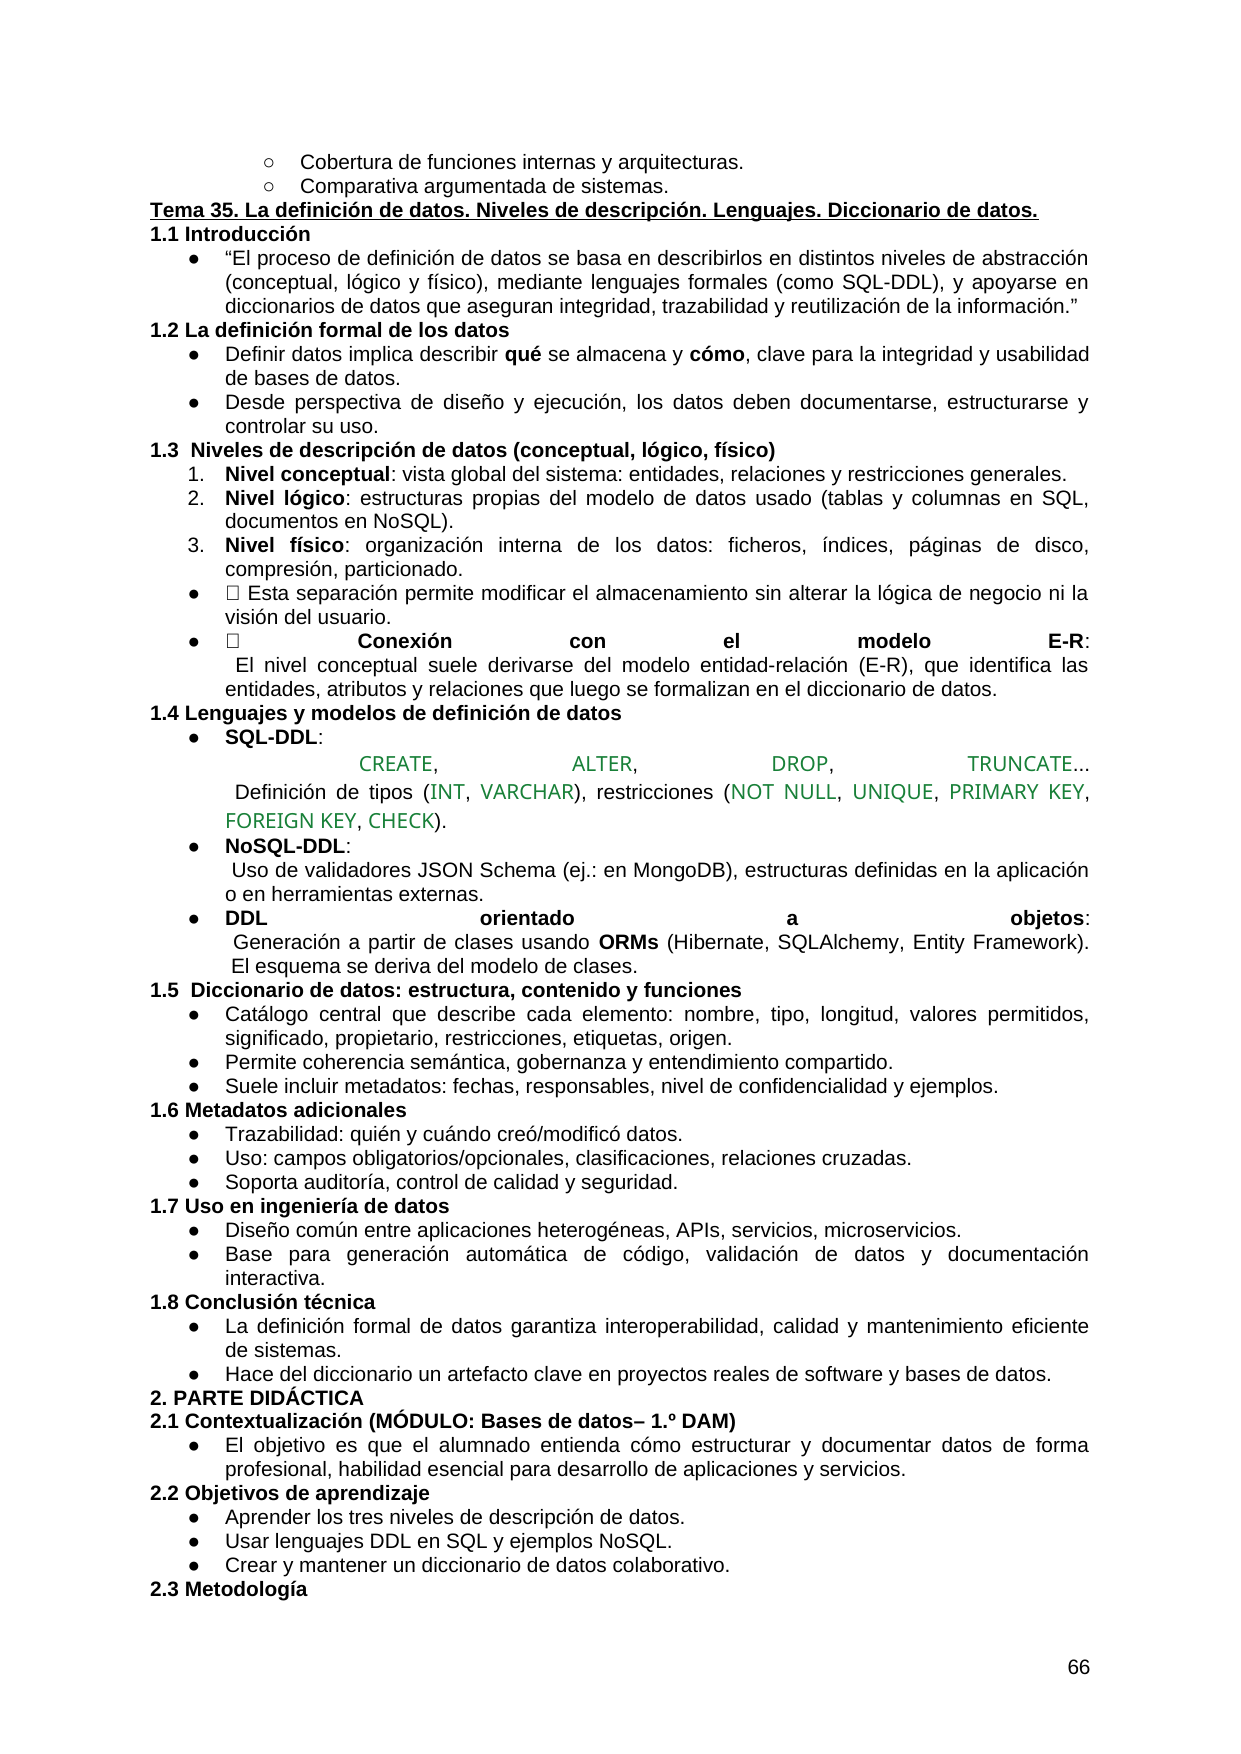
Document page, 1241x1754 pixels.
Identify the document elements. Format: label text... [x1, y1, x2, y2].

list Soporta auditoría, control de calidad y seguridad. [187, 1170, 1090, 1194]
list Aprender los tres niveles de descripción de datos. [187, 1505, 1090, 1529]
list SQL-DDL: CREATE, ALTER, DROP, TRUNCATE... Definición de tipos (INT, VARCHAR), restricciones (NOT NULL, UNIQUE, PRIMARY KEY, FOREIGN KEY, CHECK). [187, 725, 1090, 834]
list La definición formal de datos garantiza interoperabilidad, calidad y mantenimiento eficiente de sistemas. [187, 1313, 1090, 1361]
subtitle 1.8 Conclusión técnica [150, 1289, 1090, 1313]
subtitle 1.6 Metadatos adicionales [150, 1098, 1090, 1122]
subtitle 1.5 Diccionario de datos: estructura, contenido y funciones [150, 978, 1090, 1002]
list Usar lenguajes DDL en SQL y ejemplos NoSQL. [187, 1529, 1090, 1553]
list Trazabilidad: quién y cuándo creó/modificó datos. [187, 1122, 1090, 1146]
list Desde perspectiva de diseño y ejecución, los datos deben documentarse, estructurarse y controlar su uso. [187, 389, 1090, 437]
list Hace del diccionario un artefacto clave en proyectos reales de software y bases de datos. [187, 1361, 1090, 1385]
list El objetivo es que el alumnado entienda cómo estructurar y documentar datos de forma profesional, habilidad esencial para desarrollo de aplicaciones y servicios. [187, 1433, 1090, 1481]
list Base para generación automática de código, validación de datos y documentación interactiva. [187, 1242, 1090, 1289]
list 📌 Conexión con el modelo E-R: El nivel conceptual suele derivarse del modelo entidad-relación (E-R), que identifica las entidades, atributos y relaciones que luego se formalizan en el diccionario de datos. [187, 629, 1090, 701]
subtitle 1.3 Niveles de descripción de datos (conceptual, lógico, físico) [150, 437, 1090, 461]
subtitle Tema 35. La definición de datos. Niveles de descripción. Lenguajes. Diccionario de datos. [150, 198, 1090, 222]
list Catálogo central que describe cada elemento: nombre, tipo, longitud, valores permitidos, significado, propietario, restricciones, etiquetas, origen. [187, 1002, 1090, 1050]
list Uso: campos obligatorios/opcionales, clasificaciones, relaciones cruzadas. [187, 1146, 1090, 1170]
list Nivel físico: organización interna de los datos: ficheros, índices, páginas de disco, compresión, particionado. [187, 533, 1090, 581]
list Nivel lógico: estructuras propias del modelo de datos usado (tablas y columnas en SQL, documentos en NoSQL). [187, 485, 1090, 533]
subtitle 1.4 Lenguajes y modelos de definición de datos [150, 701, 1090, 725]
list Cobertura de funciones internas y arquitecturas. [262, 150, 1090, 174]
list Permite coherencia semántica, gobernanza y entendimiento compartido. [187, 1050, 1090, 1074]
list NoSQL-DDL: Uso de validadores JSON Schema (ej.: en MongoDB), estructuras definidas en la aplicación o en herramientas externas. [187, 834, 1090, 906]
subtitle 2.1 Contextualización (MÓDULO: Bases de datos– 1.º DAM) [150, 1409, 1090, 1433]
list DDL orientado a objetos: Generación a partir de clases usando ORMs (Hibernate, SQLAlchemy, Entity Framework). El esquema se deriva del modelo de clases. [187, 906, 1090, 978]
subtitle 1.1 Introducción [150, 222, 1090, 246]
list Definir datos implica describir qué se almacena y cómo, clave para la integridad y usabilidad de bases de datos. [187, 342, 1090, 389]
subtitle 1.2 La definición formal de los datos [150, 318, 1090, 342]
subtitle 2.3 Metodología [150, 1577, 1090, 1601]
list Nivel conceptual: vista global del sistema: entidades, relaciones y restricciones generales. [187, 461, 1090, 485]
list “El proceso de definición de datos se basa en describirlos en distintos niveles de abstracción (conceptual, lógico y físico), mediante lenguajes formales (como SQL-DDL), y apoyarse en diccionarios de datos que aseguran integridad, trazabilidad y reutilización de la información.” [187, 246, 1090, 318]
list Comparativa argumentada de sistemas. [262, 174, 1090, 198]
list Suele incluir metadatos: fechas, responsables, nivel de confidencialidad y ejemplos. [187, 1074, 1090, 1098]
list Crear y mantener un diccionario de datos colaborativo. [187, 1553, 1090, 1577]
subtitle 2.2 Objetivos de aprendizaje [150, 1481, 1090, 1505]
list ✅ Esta separación permite modificar el almacenamiento sin alterar la lógica de negocio ni la visión del usuario. [187, 581, 1090, 629]
subtitle 2. PARTE DIDÁCTICA [150, 1385, 1090, 1409]
list Diseño común entre aplicaciones heterogéneas, APIs, servicios, microservicios. [187, 1218, 1090, 1242]
subtitle 1.7 Uso en ingeniería de datos [150, 1194, 1090, 1218]
